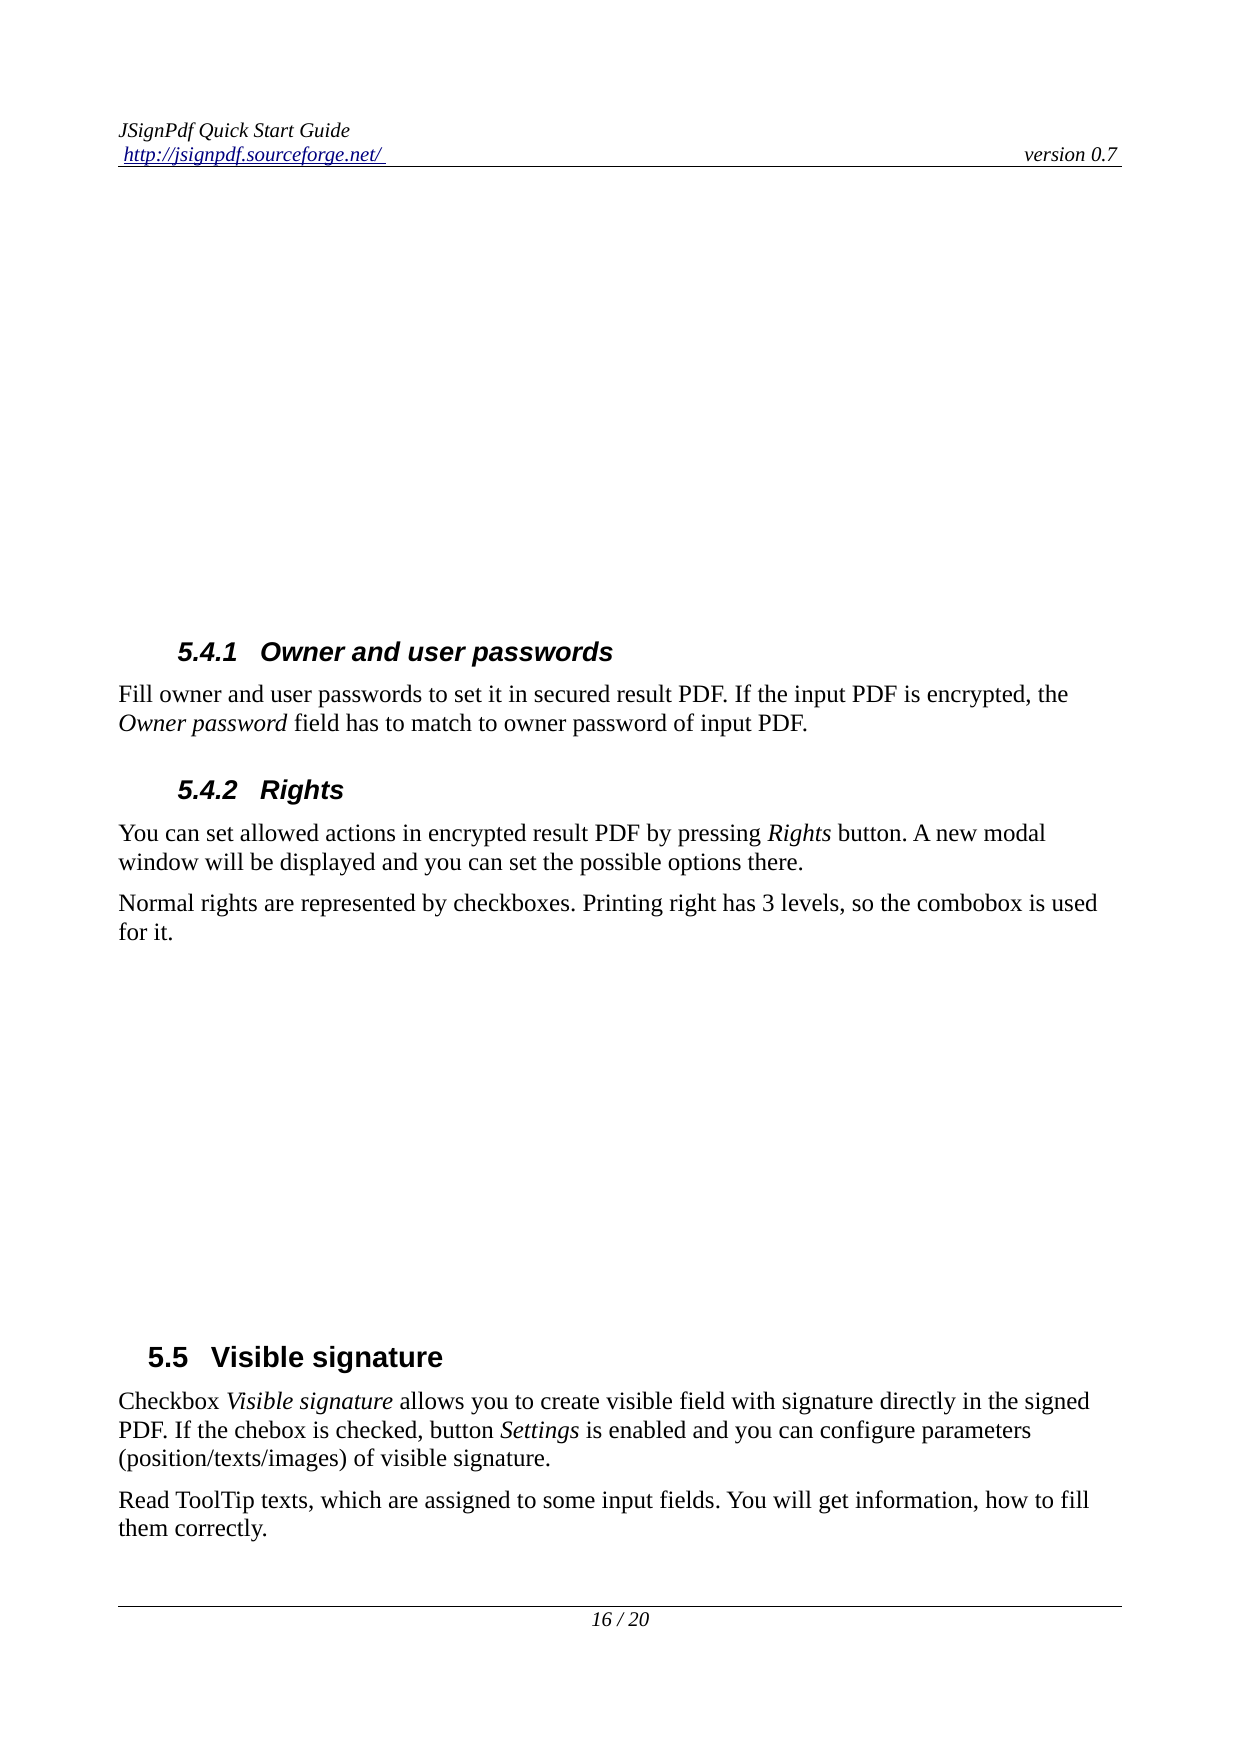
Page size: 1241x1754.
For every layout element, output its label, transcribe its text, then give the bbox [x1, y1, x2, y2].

subtitle Rights [177, 774, 1122, 806]
text Checkbox Visible signature allows you to create visible field with signature directly in the signed PDF. If the chebox is checked, button Settings is enabled and you can configure parameters (position/texts/images) of visible signature. [118, 1386, 1122, 1472]
subtitle Visible signature [148, 983, 1116, 1373]
text Read ToolTip texts, which are assigned to some input fields. You will get information, how to fill them correctly. [118, 1485, 1122, 1542]
text Fill owner and user passwords to set it in secured result PDF. If the input PDF is encrypted, the Owner password field has to match to owner password of input PDF. [118, 679, 1122, 737]
text You can set allowed actions in encrypted result PDF by pressing Rights button. A new modal window will be displayed and you can set the possible options there. [118, 818, 1122, 876]
subtitle Owner and user passwords [177, 197, 1122, 667]
text Normal rights are represented by checkboxes. Printing right has 3 levels, so the combobox is used for it. [118, 888, 1122, 946]
